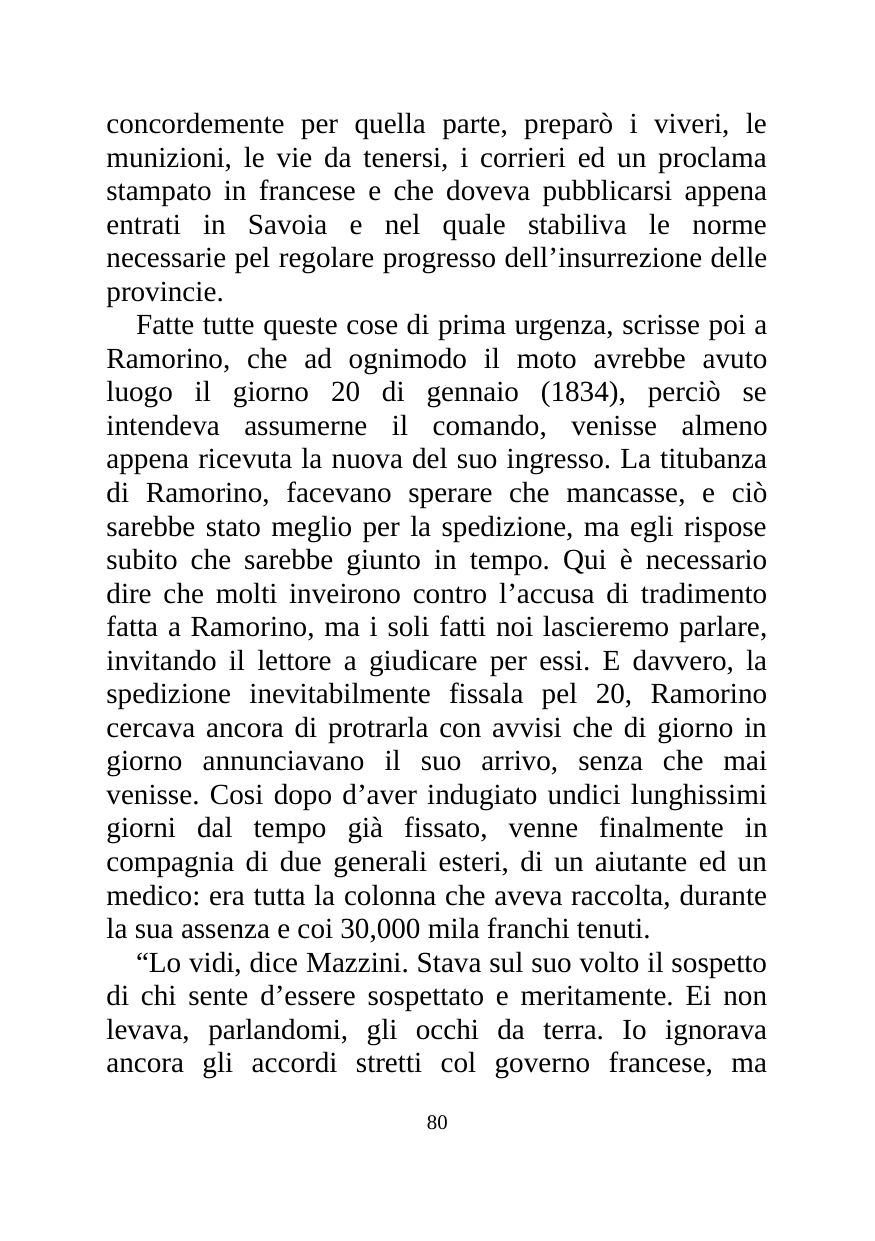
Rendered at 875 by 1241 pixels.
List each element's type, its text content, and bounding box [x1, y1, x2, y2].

text concordemente per quella parte, preparò i viveri, le munizioni, le vie da tenersi, i corrieri ed un proclama stampato in francese e che doveva pubblicarsi appena entrati in Savoia e nel quale stabiliva le norme necessarie pel regolare progresso dell’insurrezione delle provincie. [106, 106, 768, 307]
text “Lo vidi, dice Mazzini. Stava sul suo volto il sospetto di chi sente d’essere sospettato e meritamente. Ei non levava, parlandomi, gli occhi da terra. Io ignorava ancora gli accordi stretti col governo francese, ma [106, 945, 768, 1079]
text Fatte tutte queste cose di prima urgenza, scrisse poi a Ramorino, che ad ognimodo il moto avrebbe avuto luogo il giorno 20 di gennaio (1834), perciò se intendeva assumerne il comando, venisse almeno appena ricevuta la nuova del suo ingresso. La titubanza di Ramorino, facevano sperare che mancasse, e ciò sarebbe stato meglio per la spedizione, ma egli rispose subito che sarebbe giunto in tempo. Qui è necessario dire che molti inveirono contro l’accusa di tradimento fatta a Ramorino, ma i soli fatti noi lascieremo parlare, invitando il lettore a giudicare per essi. E davvero, la spedizione inevitabilmente fissala pel 20, Ramorino cercava ancora di protrarla con avvisi che di giorno in giorno annunciavano il suo arrivo, senza che mai venisse. Cosi dopo d’aver indugiato undici lunghissimi giorni dal tempo già fissato, venne finalmente in compagnia di due generali esteri, di un aiutante ed un medico: era tutta la colonna che aveva raccolta, durante la sua assenza e coi 30,000 mila franchi tenuti. [106, 307, 768, 945]
